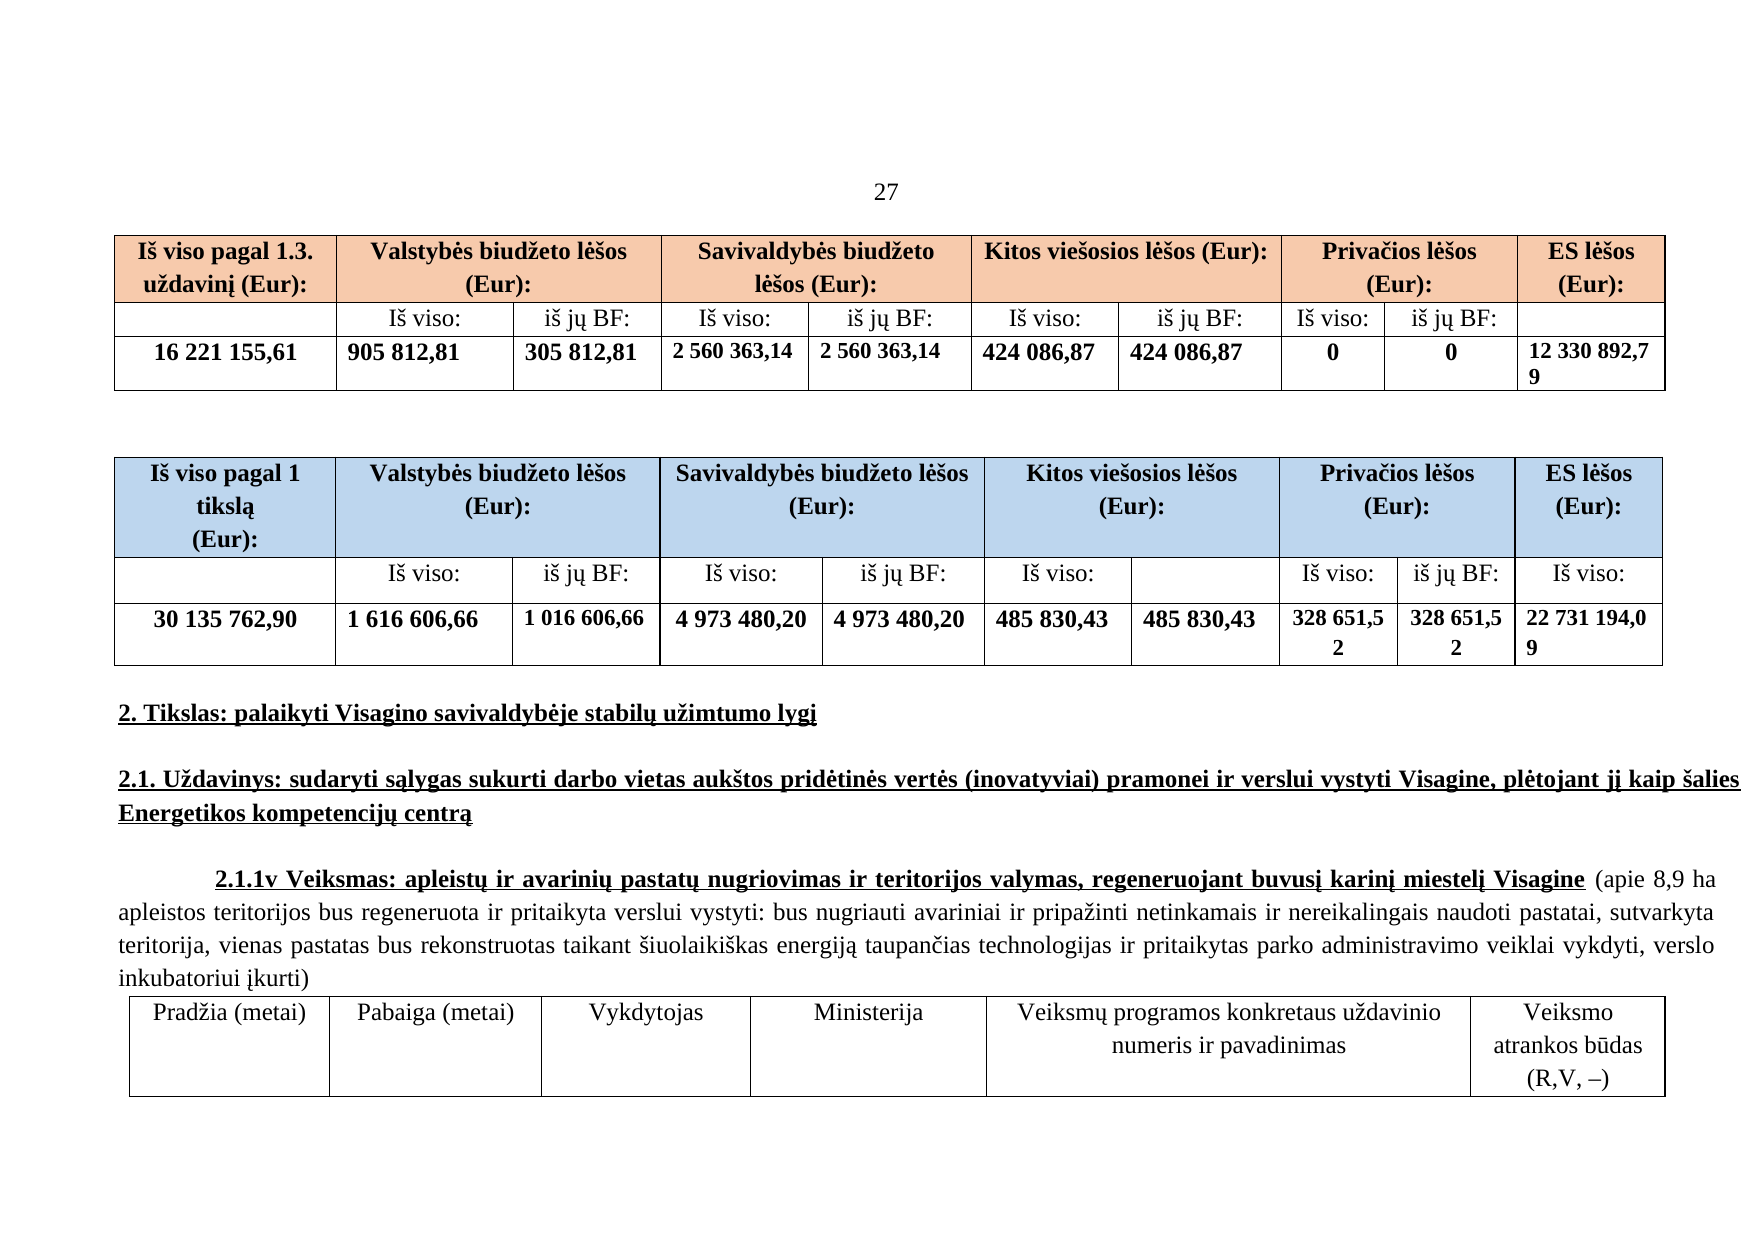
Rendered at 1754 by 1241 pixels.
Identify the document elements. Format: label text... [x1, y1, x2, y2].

table_cell 30 135 762,90 [115, 604, 335, 664]
table_cell Iš viso: [337, 303, 513, 336]
table_cell [336, 391, 513, 424]
table_cell 305 812,81 [514, 337, 661, 389]
text 2. Tikslas: palaikyti Visagino savivaldybėje stabilų užimtumo lygį [118, 698, 1754, 727]
table_cell Iš viso: [985, 558, 1131, 603]
table_header Savivaldybės biudžeto lėšos (Eur): [662, 236, 971, 302]
table_cell Iš viso: [661, 558, 822, 603]
table_header ES lėšos (Eur): [1518, 236, 1664, 302]
table_cell [1119, 391, 1281, 424]
table_cell iš jų BF: [1398, 558, 1514, 603]
table_cell 4 973 480,20 [661, 604, 822, 664]
table_cell Iš viso: [1280, 558, 1397, 603]
table_cell [1132, 558, 1279, 603]
table_header Vykdytojas [542, 997, 750, 1096]
table_cell 12 330 892,79 [1518, 337, 1664, 389]
table_cell [971, 391, 1119, 424]
table_cell 16 221 155,61 [115, 337, 336, 389]
table_header Iš viso pagal 1 tikslą (Eur): [115, 458, 335, 557]
text 2.1.1v Veiksmas: apleistų ir avarinių pastatų nugriovimas ir teritorijos valymas, regeneruojant buvusį karinį miestelį Visagine (apie 8,9 ha apleistos teritorijos bus regeneruota ir pritaikyta verslui vystyti: bus nugriauti avariniai ir pripažinti netinkamais ir nereikalingais naudoti pastatai, sutvarkyta teritorija, vienas pastatas bus rekonstruotas taikant šiuolaikiškas energiją taupančias technologijas ir pritaikytas parko administravimo veiklai vykdyti, verslo inkubatoriui įkurti) [118, 864, 1716, 991]
table_header Privačios lėšos (Eur): [1282, 236, 1517, 302]
table_cell 2 560 363,14 [809, 337, 971, 389]
table_cell iš jų BF: [513, 558, 659, 603]
table_cell [115, 303, 336, 336]
table_cell 1 616 606,66 [336, 604, 512, 664]
table_cell [115, 391, 336, 424]
table_cell iš jų BF: [514, 303, 661, 336]
table_cell 424 086,87 [972, 337, 1118, 389]
table_header Kitos viešosios lėšos (Eur): [972, 236, 1281, 302]
table_cell 485 830,43 [985, 604, 1131, 664]
table_cell iš jų BF: [1385, 303, 1517, 336]
table_cell 1 016 606,66 [513, 604, 659, 664]
table_cell [1385, 391, 1517, 424]
table_cell 485 830,43 [1132, 604, 1279, 664]
table_cell 4 973 480,20 [823, 604, 984, 664]
table_cell 905 812,81 [337, 337, 513, 389]
table_header Veiksmų programos konkretaus uždavinio numeris ir pavadinimas [987, 997, 1470, 1096]
table_cell [1281, 391, 1384, 424]
table_header Privačios lėšos (Eur): [1280, 458, 1514, 557]
table_header Veiksmo atrankos būdas (R,V, –) [1471, 997, 1664, 1096]
table_header Iš viso pagal 1.3. uždavinį (Eur): [115, 236, 336, 302]
table_cell [809, 391, 971, 424]
table_header Kitos viešosios lėšos (Eur): [985, 458, 1279, 557]
table_cell Iš viso: [336, 558, 512, 603]
table_cell 0 [1385, 337, 1517, 389]
table_cell [1518, 391, 1665, 424]
table_header Valstybės biudžeto lėšos (Eur): [337, 236, 661, 302]
table_cell Iš viso: [972, 303, 1118, 336]
table_cell 2 560 363,14 [662, 337, 808, 389]
table_cell Iš viso: [1282, 303, 1384, 336]
table_cell [1518, 303, 1664, 336]
table_cell Iš viso: [1516, 558, 1662, 603]
table_header ES lėšos (Eur): [1516, 458, 1662, 557]
table_header Ministerija [751, 997, 986, 1096]
table_cell [661, 391, 809, 424]
table_cell iš jų BF: [809, 303, 971, 336]
table_cell Iš viso: [662, 303, 808, 336]
table_header Valstybės biudžeto lėšos (Eur): [336, 458, 659, 557]
table_header Pabaiga (metai) [330, 997, 541, 1096]
table_cell 424 086,87 [1119, 337, 1281, 389]
table_header Pradžia (metai) [130, 997, 329, 1096]
table_cell iš jų BF: [823, 558, 984, 603]
table_cell 328 651,52 [1280, 604, 1397, 664]
table_header Savivaldybės biudžeto lėšos (Eur): [661, 458, 984, 557]
table_cell 22 731 194,09 [1516, 604, 1662, 664]
text 2.1. Uždavinys: sudaryti sąlygas sukurti darbo vietas aukštos pridėtinės vertės (inovatyviai) pramonei ir verslui vystyti Visagine, plėtojant jį kaip šalies Energetikos kompetencijų centrą [118, 764, 1742, 826]
table_cell 328 651,52 [1398, 604, 1514, 664]
table_cell iš jų BF: [1119, 303, 1281, 336]
table_cell [513, 391, 661, 424]
table_cell 0 [1282, 337, 1384, 389]
table_cell [115, 558, 335, 603]
